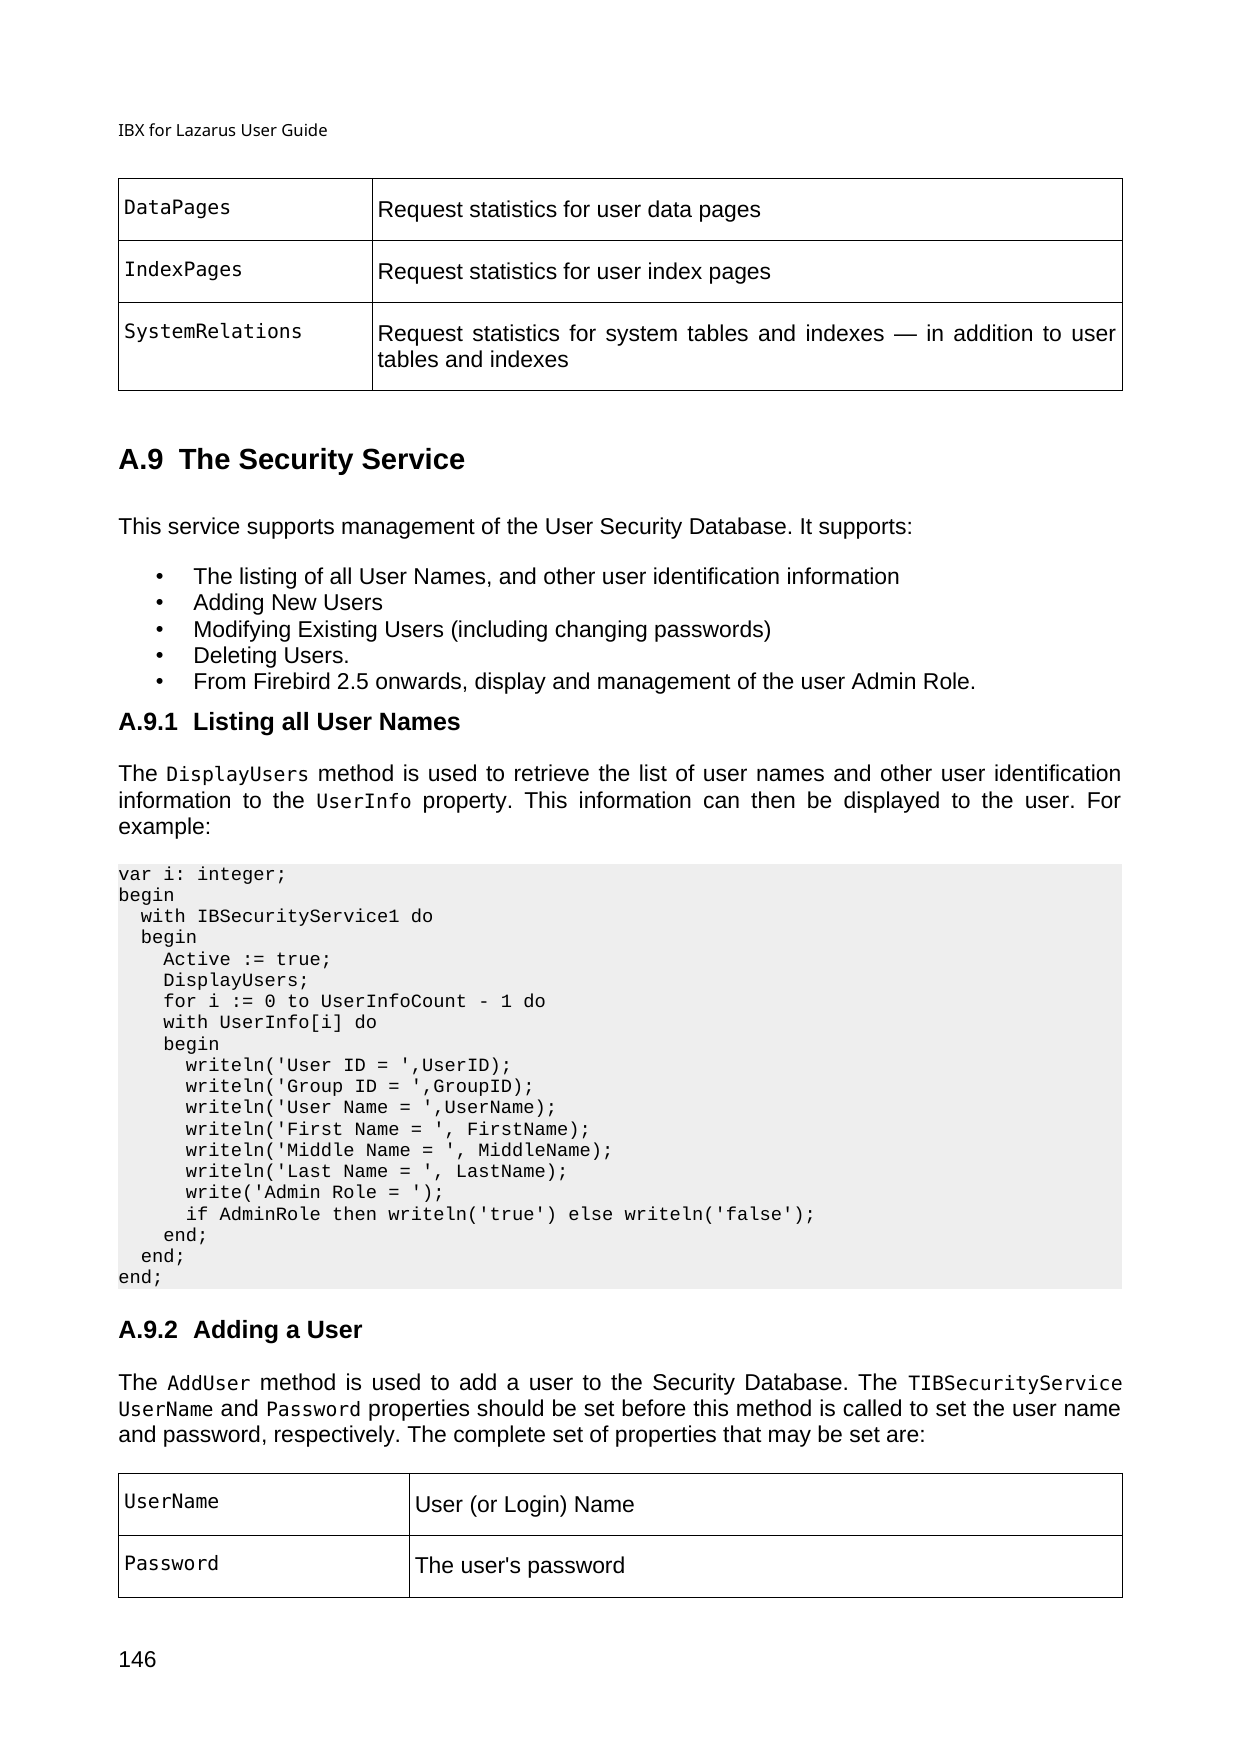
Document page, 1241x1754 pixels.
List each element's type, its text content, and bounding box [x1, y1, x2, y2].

text writeln('Middle Name = ', MiddleName); [118, 1141, 1122, 1162]
text writeln('First Name = ', FirstName); [118, 1119, 1122, 1141]
text for i := 0 to UserInfoCount - 1 do [118, 992, 1122, 1013]
table_cell Request statistics for user data pages [373, 179, 1122, 240]
text DisplayUsers; [118, 971, 1122, 992]
text with IBSecurityService1 do [118, 907, 1122, 928]
table_cell SystemRelations [119, 303, 372, 390]
list Modifying Existing Users (including changing passwords) [156, 616, 1122, 642]
table_header User (or Login) Name [410, 1474, 1122, 1535]
text var i: integer; [118, 864, 1122, 886]
text The AddUser method is used to add a user to the Security Database. The TIBSecurityService UserName and Password properties should be set before this method is called to set the user name and password, respectively. The complete set of properties that may be set are: [118, 1369, 1122, 1448]
text writeln('User Name = ',UserName); [118, 1098, 1122, 1119]
table_cell Request statistics for system tables and indexes — in addition to user tables and indexes [373, 303, 1122, 390]
subtitle Adding a User [118, 1315, 1122, 1344]
text begin [118, 1034, 1122, 1056]
text writeln('Last Name = ', LastName); [118, 1162, 1122, 1183]
text with UserInfo[i] do [118, 1013, 1122, 1034]
table_cell Request statistics for user index pages [373, 241, 1122, 302]
text The DisplayUsers method is used to retrieve the list of user names and other user identification information to the UserInfo property. This information can then be displayed to the user. For example: [118, 760, 1122, 839]
subtitle The Security Service [118, 442, 1122, 476]
list From Firebird 2.5 onwards, display and management of the user Admin Role. [156, 668, 1122, 695]
list Adding New Users [156, 589, 1122, 616]
text end; [118, 1268, 1122, 1289]
text begin [118, 928, 1122, 949]
list The listing of all User Names, and other user identification information [156, 563, 1122, 589]
table_header UserName [119, 1474, 409, 1535]
subtitle Listing all User Names [118, 707, 1122, 735]
text This service supports management of the User Security Database. It supports: [118, 513, 1122, 539]
text begin [118, 886, 1122, 907]
table_cell DataPages [119, 179, 372, 240]
table_cell Password [119, 1536, 409, 1597]
list Deleting Users. [156, 642, 1122, 668]
text if AdminRole then writeln('true') else writeln('false'); [118, 1204, 1122, 1226]
text writeln('Group ID = ',GroupID); [118, 1077, 1122, 1098]
table_cell IndexPages [119, 241, 372, 302]
text end; [118, 1247, 1122, 1268]
text end; [118, 1226, 1122, 1247]
text writeln('User ID = ',UserID); [118, 1056, 1122, 1077]
text write('Admin Role = '); [118, 1183, 1122, 1204]
text Active := true; [118, 949, 1122, 971]
table_cell The user's password [410, 1536, 1122, 1597]
